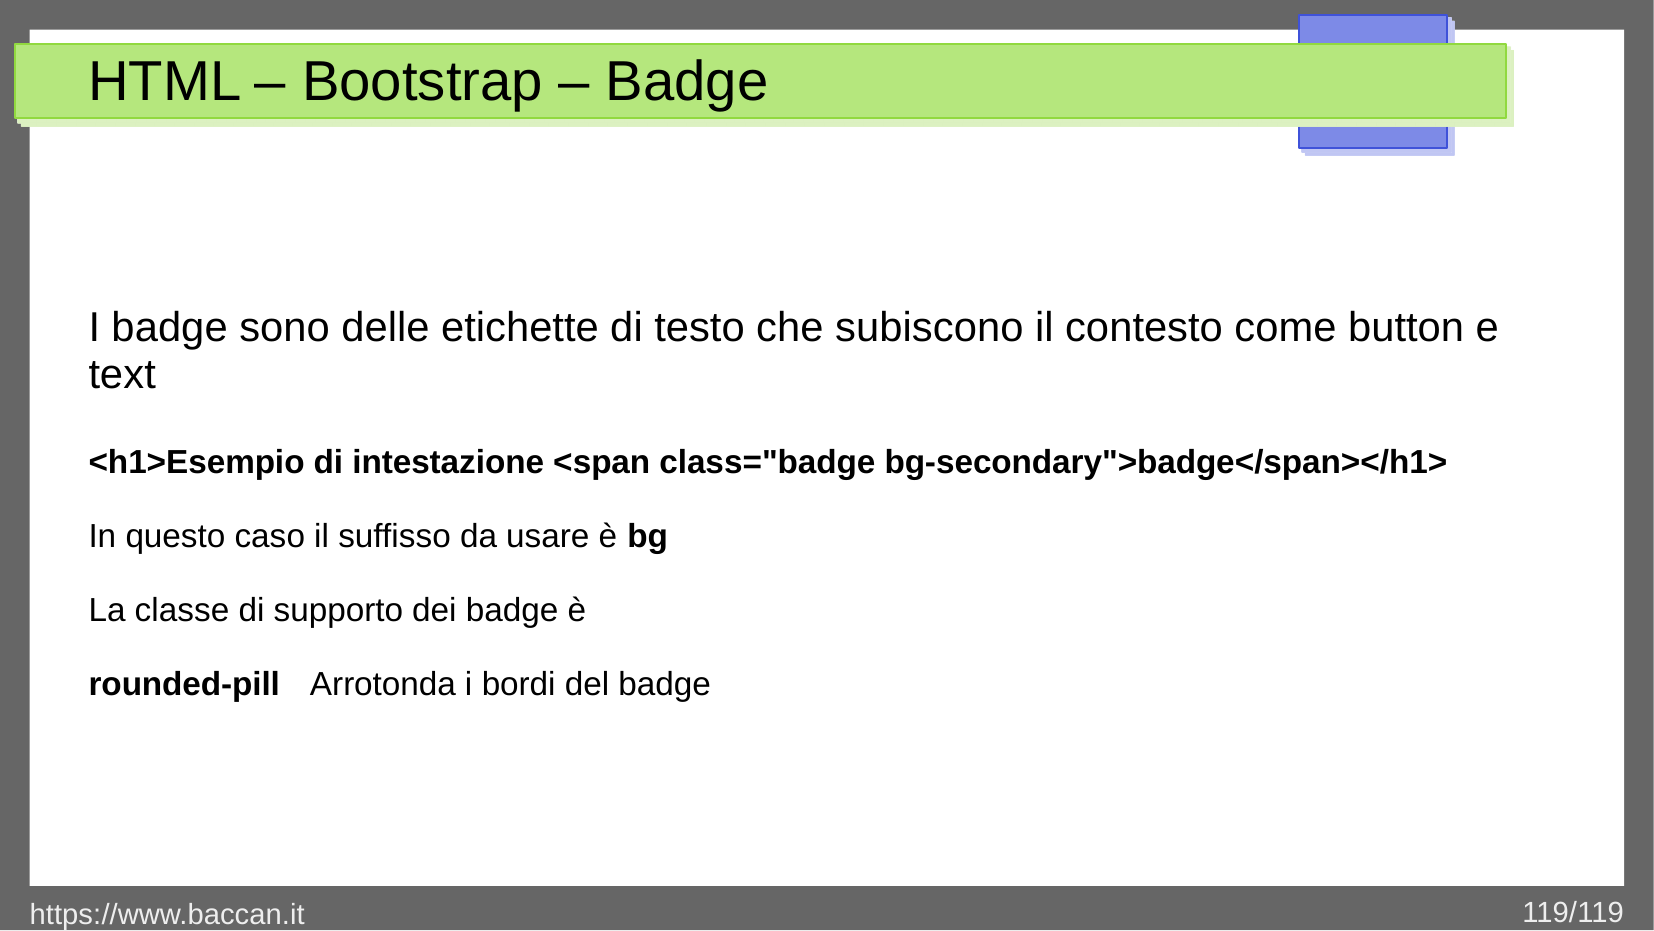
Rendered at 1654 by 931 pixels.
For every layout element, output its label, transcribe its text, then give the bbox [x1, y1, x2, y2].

text_box I badge sono delle etichette di testo che subiscono il contesto come button e text <h1>Esempio di intestazione <span class="badge bg-secondary">badge</span></h1> In questo caso il suffisso da usare è bg La classe di supporto dei badge è rounded-pill Arrotonda i bordi del badge [88, 157, 1565, 886]
title HTML – Bootstrap – Badge [88, 44, 1506, 119]
